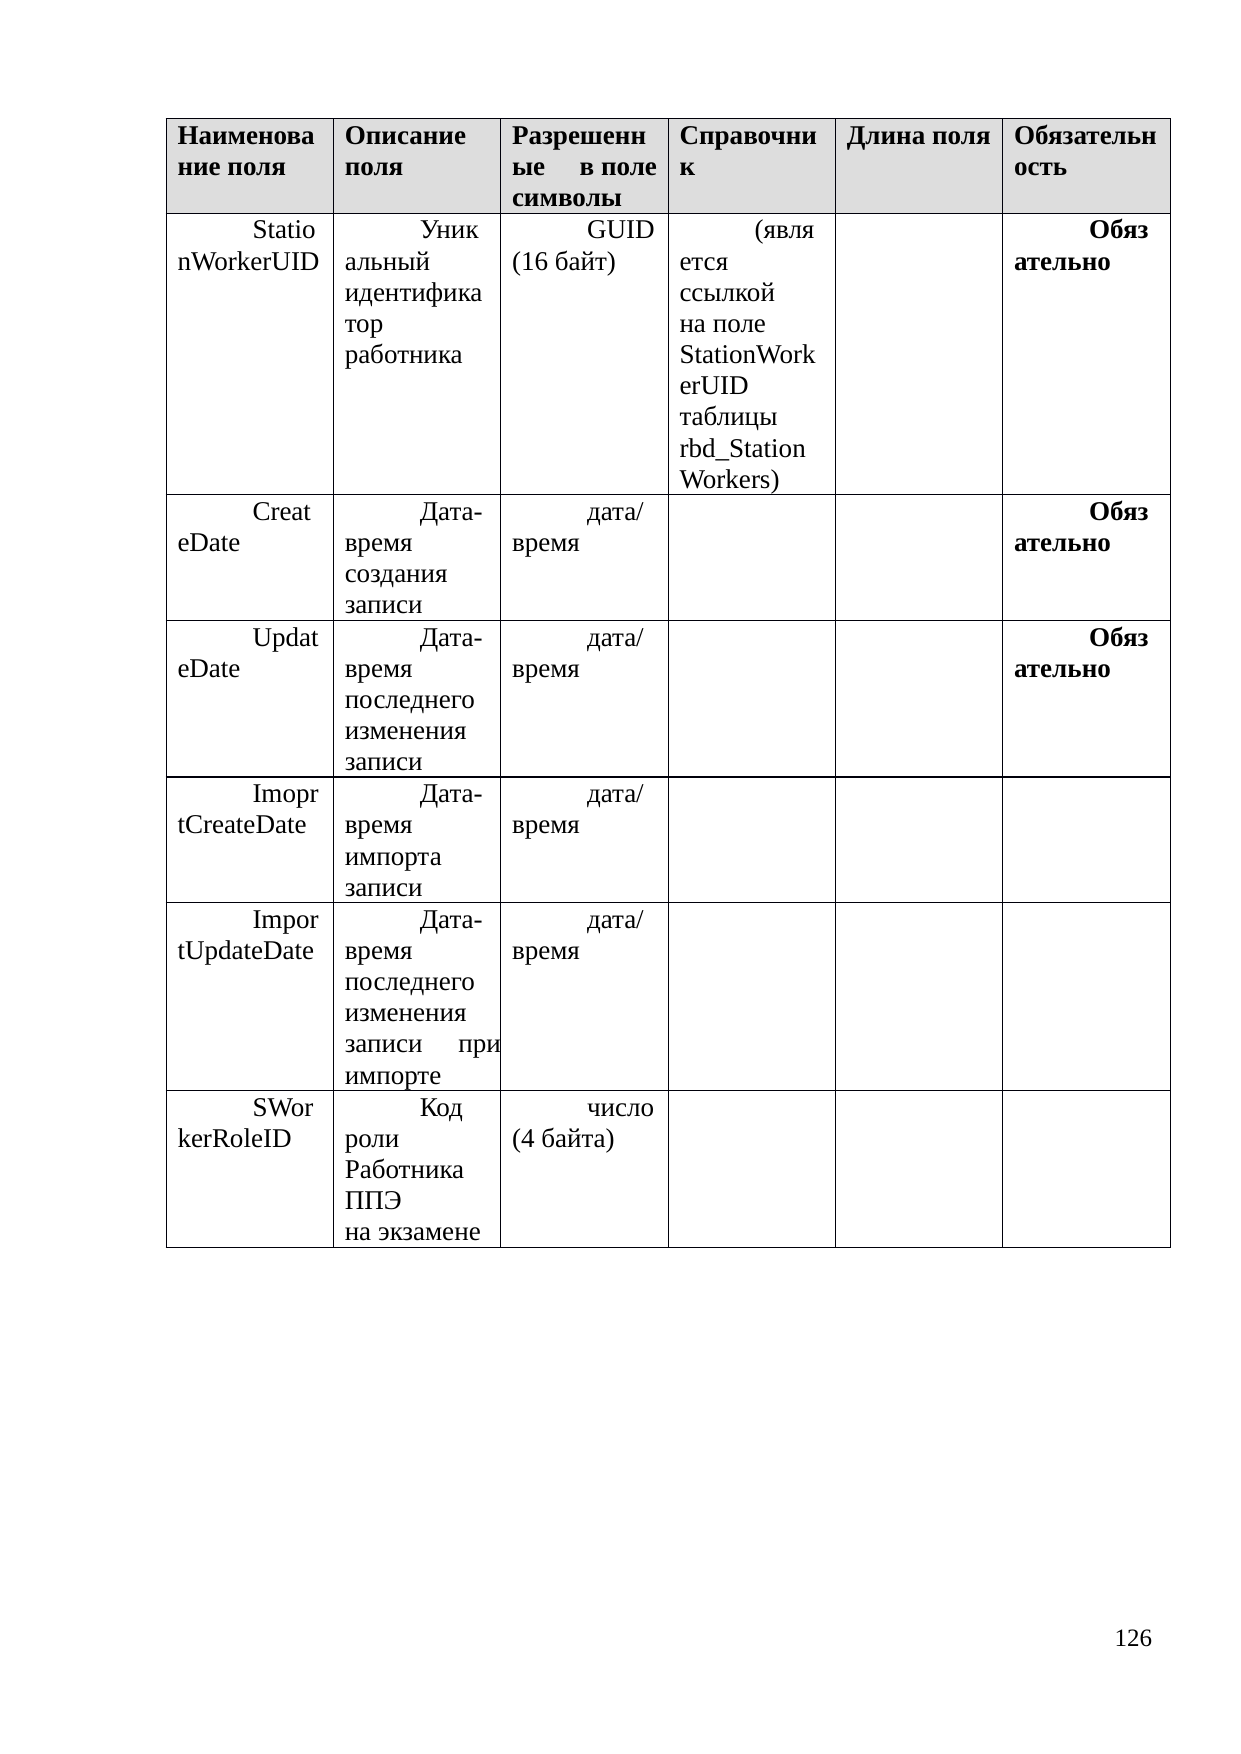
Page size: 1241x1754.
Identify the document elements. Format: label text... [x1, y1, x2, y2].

table_cell [669, 621, 835, 776]
table_cell Обязательно [1003, 621, 1170, 776]
table_header Наименование поля [167, 119, 333, 213]
table_cell дата/время [501, 778, 668, 902]
table_cell дата/время [501, 903, 668, 1090]
table_cell [669, 1091, 835, 1247]
table_cell [1003, 778, 1170, 902]
table_header Разрешенные в поле символы [501, 119, 668, 213]
table_cell дата/время [501, 621, 668, 776]
table_cell SWorkerRoleID [167, 1091, 333, 1247]
table_cell Дата-время последнего изменения записи при импорте [334, 903, 500, 1090]
table_header Описание поля [334, 119, 500, 213]
table_cell Дата-время импорта записи [334, 778, 500, 902]
table_cell [836, 495, 1002, 619]
table_header Обязательность [1003, 119, 1170, 213]
table_cell ImoprtCreateDate [167, 778, 333, 902]
table_header Справочник [669, 119, 835, 213]
table_cell число (4 байта) [501, 1091, 668, 1247]
table_cell [1003, 903, 1170, 1090]
table_cell Дата-время последнего изменения записи [334, 621, 500, 776]
table_cell [669, 903, 835, 1090]
table_cell Обязательно [1003, 214, 1170, 494]
table_cell [836, 621, 1002, 776]
table_cell Дата-время создания записи [334, 495, 500, 619]
table_header Длина поля [836, 119, 1002, 213]
table_cell UpdateDate [167, 621, 333, 776]
table_cell [836, 214, 1002, 494]
table_cell [836, 903, 1002, 1090]
table_cell StationWorkerUID [167, 214, 333, 494]
table_cell ImportUpdateDate [167, 903, 333, 1090]
table_cell [1003, 1091, 1170, 1247]
table_cell [669, 495, 835, 619]
table_cell Обязательно [1003, 495, 1170, 619]
table_cell дата/время [501, 495, 668, 619]
table_cell CreateDate [167, 495, 333, 619]
table_cell [836, 1091, 1002, 1247]
table_cell GUID (16 байт) [501, 214, 668, 494]
table_cell [669, 778, 835, 902]
table_cell Уникальный идентификатор работника [334, 214, 500, 494]
table_cell [836, 778, 1002, 902]
table_cell (является ссылкой на поле StationWorkerUID таблицы rbd_StationWorkers) [669, 214, 835, 494]
table_cell Код роли Работника ППЭ на экзамене [334, 1091, 500, 1247]
